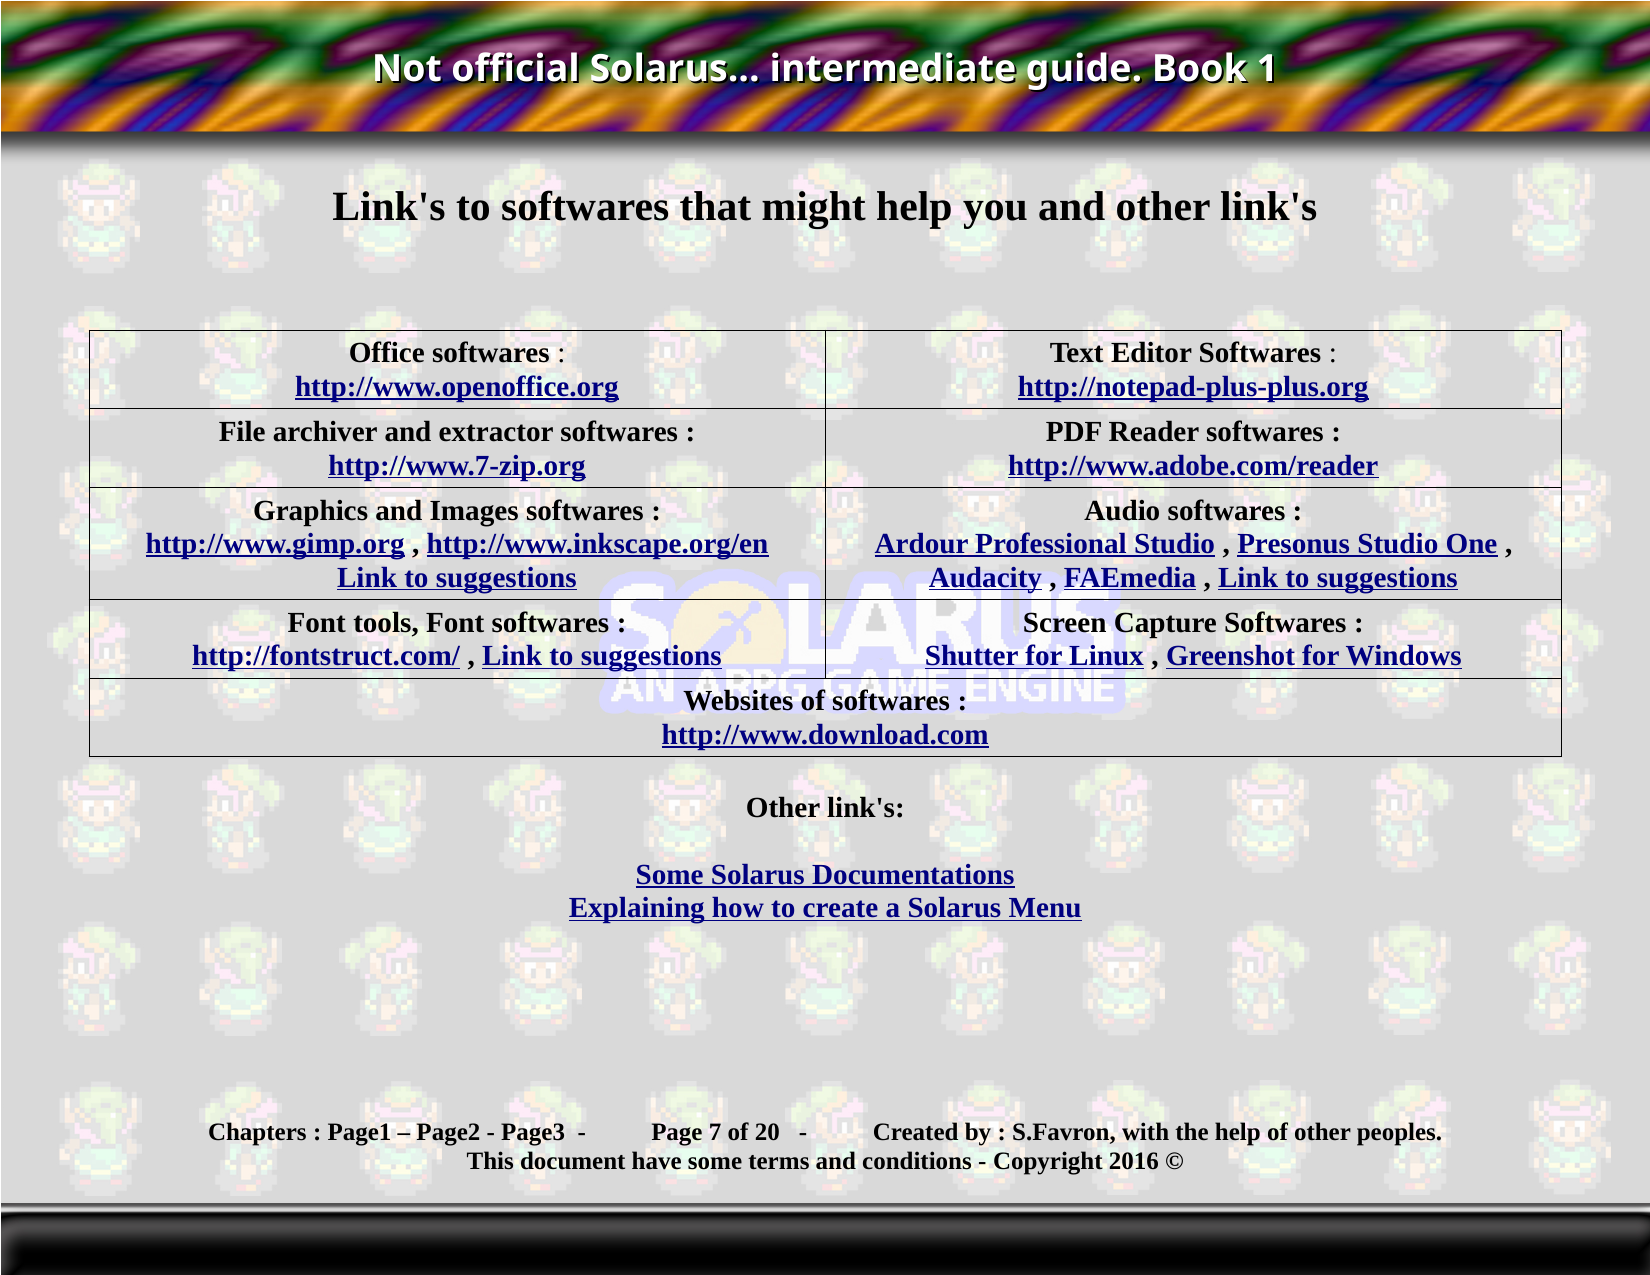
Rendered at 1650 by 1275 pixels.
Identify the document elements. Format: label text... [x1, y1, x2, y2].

table_cell Audio softwares : Ardour Professional Studio , Presonus Studio One , Audacity , FAEmedia , Link to suggestions [826, 488, 1561, 599]
table_cell PDF Reader softwares : http://www.adobe.com/reader [826, 409, 1561, 487]
table_header Office softwares : http://www.openoffice.org [90, 331, 825, 408]
picture [1, 1, 1650, 1275]
table_cell File archiver and extractor softwares : http://www.7-zip.org [90, 409, 825, 487]
text Explaining how to create a Solarus Menu [89, 891, 1561, 924]
text Other link's: [89, 790, 1561, 823]
text Some Solarus Documentations [89, 857, 1561, 891]
table_cell Graphics and Images softwares : http://www.gimp.org , http://www.inkscape.org/en Link to suggestions [90, 488, 825, 599]
table_cell Screen Capture Softwares : Shutter for Linux , Greenshot for Windows [826, 600, 1561, 678]
table_header Text Editor Softwares : http://notepad-plus-plus.org [826, 331, 1561, 408]
text Link's to softwares that might help you and other link's [89, 181, 1561, 229]
table_cell Websites of softwares : http://www.download.com [90, 679, 1561, 756]
table_cell Font tools, Font softwares : http://fontstruct.com/ , Link to suggestions [90, 600, 825, 678]
